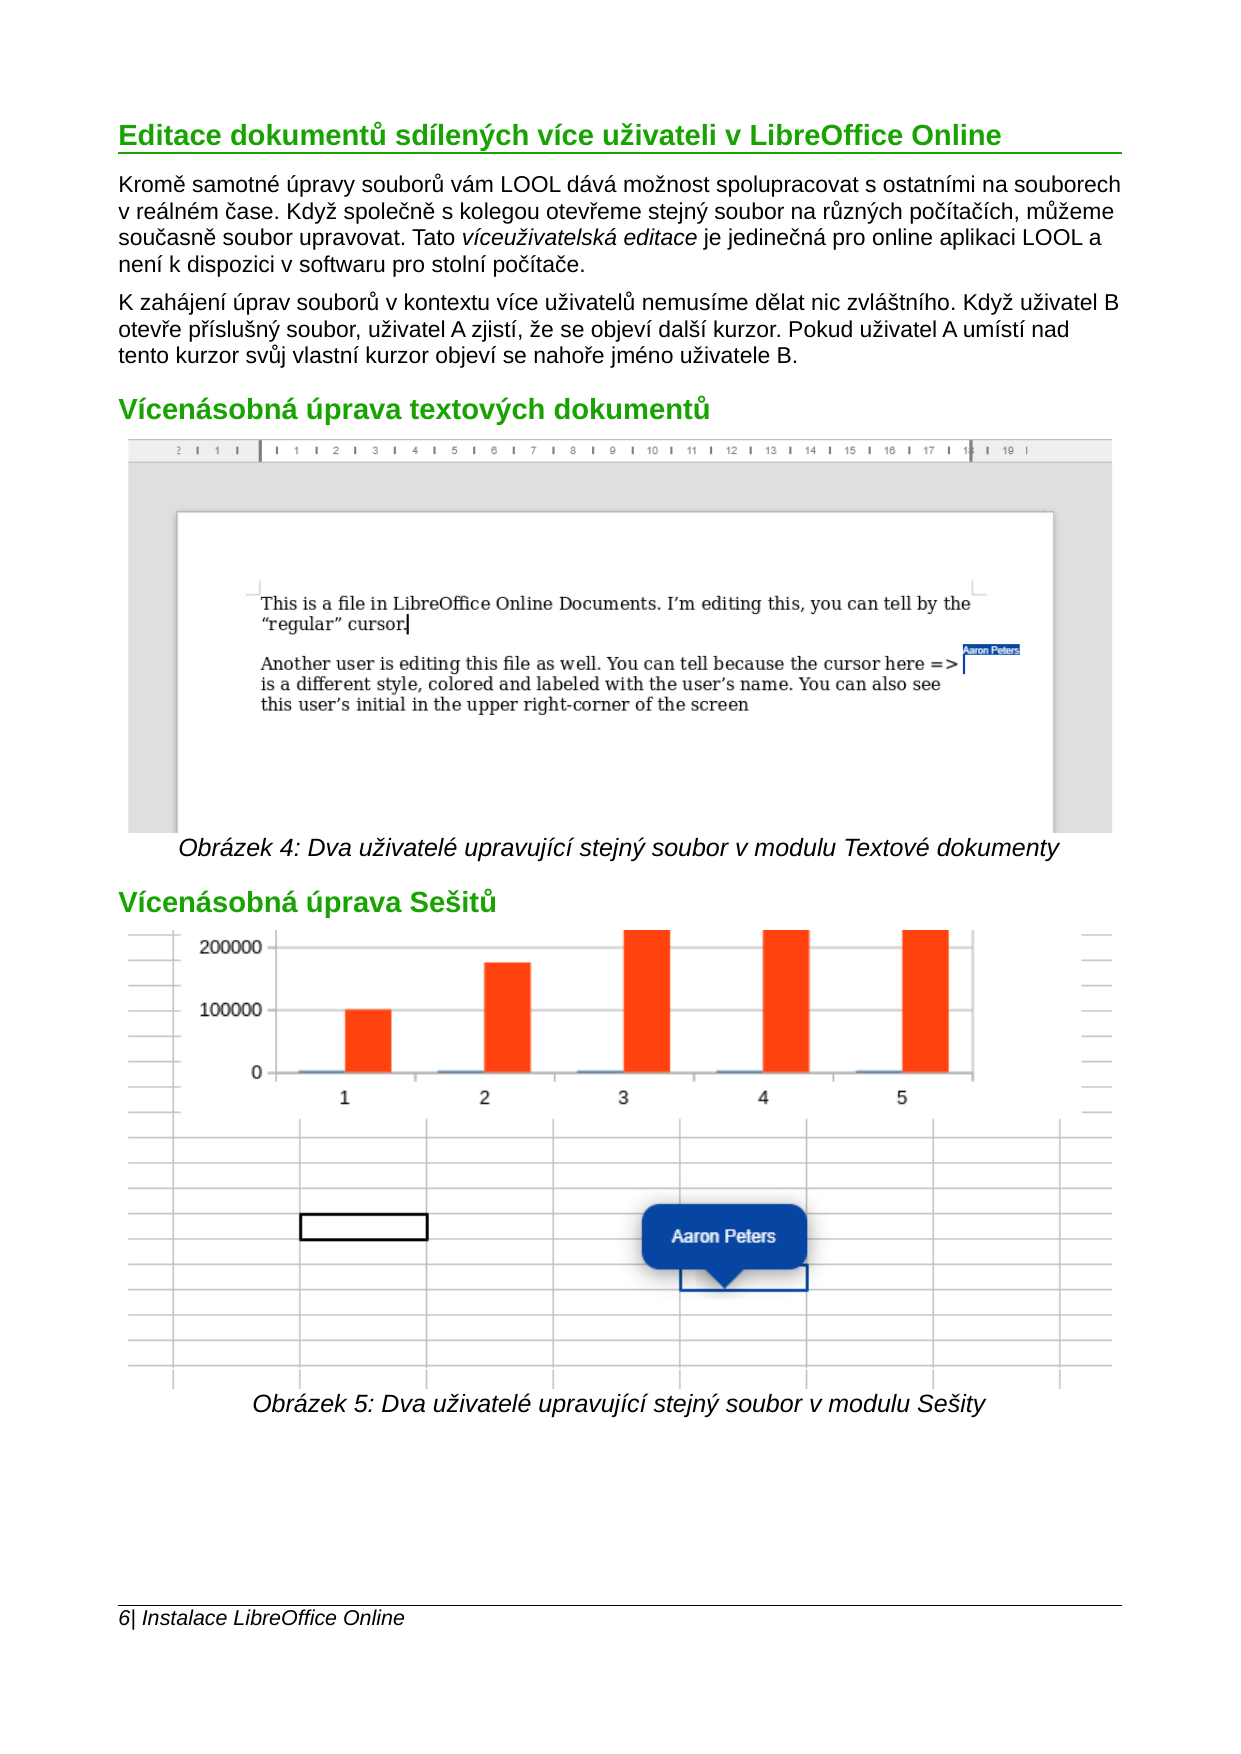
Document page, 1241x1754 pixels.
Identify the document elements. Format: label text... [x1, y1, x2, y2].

text K zahájení úprav souborů v kontextu více uživatelů nemusíme dělat nic zvláštního. Když uživatel B otevře příslušný soubor, uživatel A zjistí, že se objeví další kurzor. Pokud uživatel A umístí nad tento kurzor svůj vlastní kurzor objeví se nahoře jméno uživatele B. [118, 289, 1122, 368]
text Obrázek 5: Dva uživatelé upravující stejný soubor v modulu Sešity [118, 1389, 1122, 1417]
text Obrázek 4: Dva uživatelé upravující stejný soubor v modulu Textové dokumenty [118, 833, 1122, 861]
text Kromě samotné úpravy souborů vám LOOL dává možnost spolupracovat s ostatními na souborech v reálném čase. Když společně s kolegou otevřeme stejný soubor na různých počítačích, můžeme současně soubor upravovat. Tato víceuživatelská editace je jedinečná pro online aplikaci LOOL a není k dispozici v softwaru pro stolní počítače. [118, 171, 1122, 277]
subtitle Vícenásobná úprava textových dokumentů [118, 392, 1122, 426]
subtitle Editace dokumentů sdílených více uživateli v LibreOffice Online [118, 118, 1122, 152]
picture [128, 437, 1113, 833]
picture [128, 930, 1113, 1389]
subtitle Vícenásobná úprava Sešitů [118, 885, 1122, 918]
